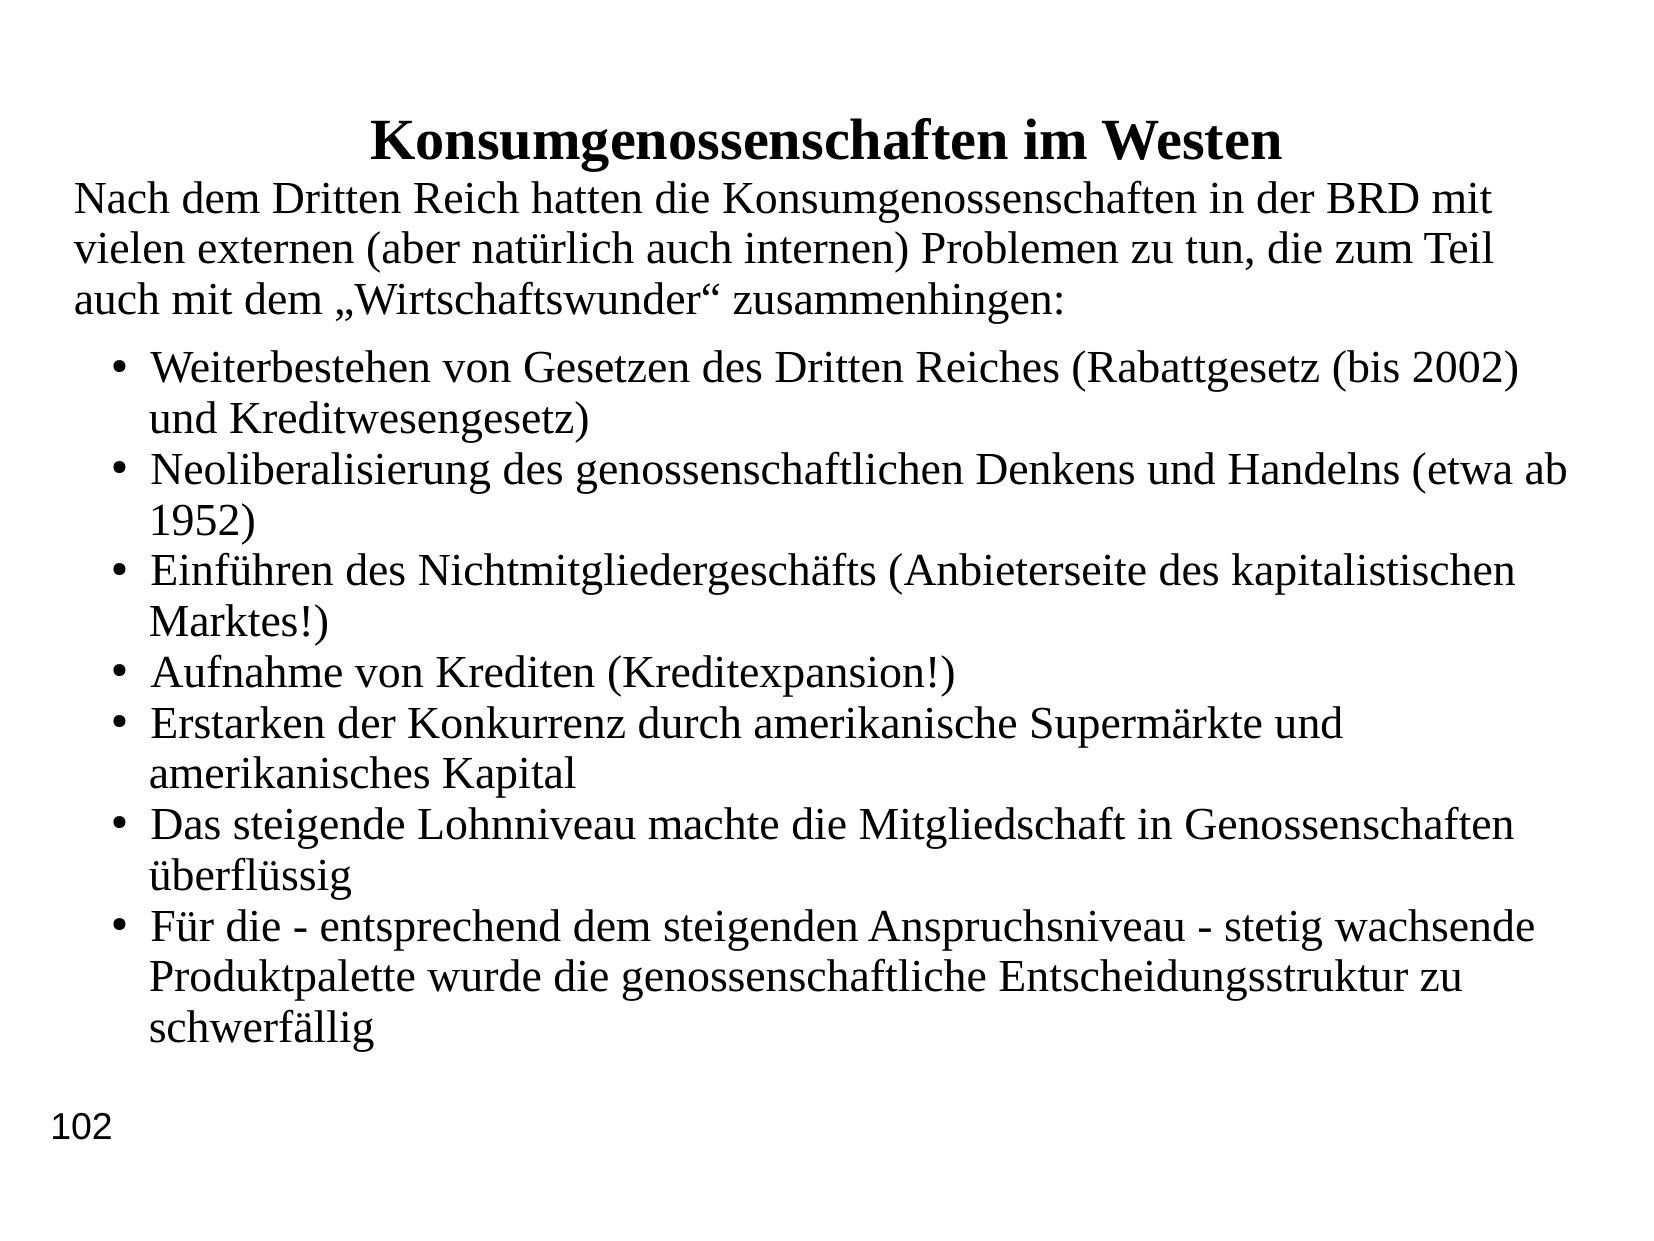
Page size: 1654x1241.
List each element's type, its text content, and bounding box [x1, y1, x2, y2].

text_box [89, 1098, 182, 1169]
text_box Konsumgenossenschaften im Westen Nach dem Dritten Reich hatten die Konsumgenossenschaften in der BRD mit vielen externen (aber natürlich auch internen) Problemen zu tun, die zum Teil auch mit dem „Wirtschaftswunder“ zusammenhingen: Weiterbestehen von Gesetzen des Dritten Reiches (Rabattgesetz (bis 2002) und Kreditwesengesetz) Neoliberalisierung des genossenschaftlichen Denkens und Handelns (etwa ab 1952) Einführen des Nichtmitgliedergeschäfts (Anbieterseite des kapitalistischen Marktes!) Aufnahme von Krediten (Kreditexpansion!) Erstarken der Konkurrenz durch amerikanische Supermärkte und amerikanisches Kapital Das steigende Lohnniveau machte die Mitgliedschaft in Genossenschaften überflüssig Für die - entsprechend dem steigenden Anspruchsniveau - stetig wachsende Produktpalette wurde die genossenschaftliche Entscheidungsstruktur zu schwerfällig [59, 100, 1595, 1060]
